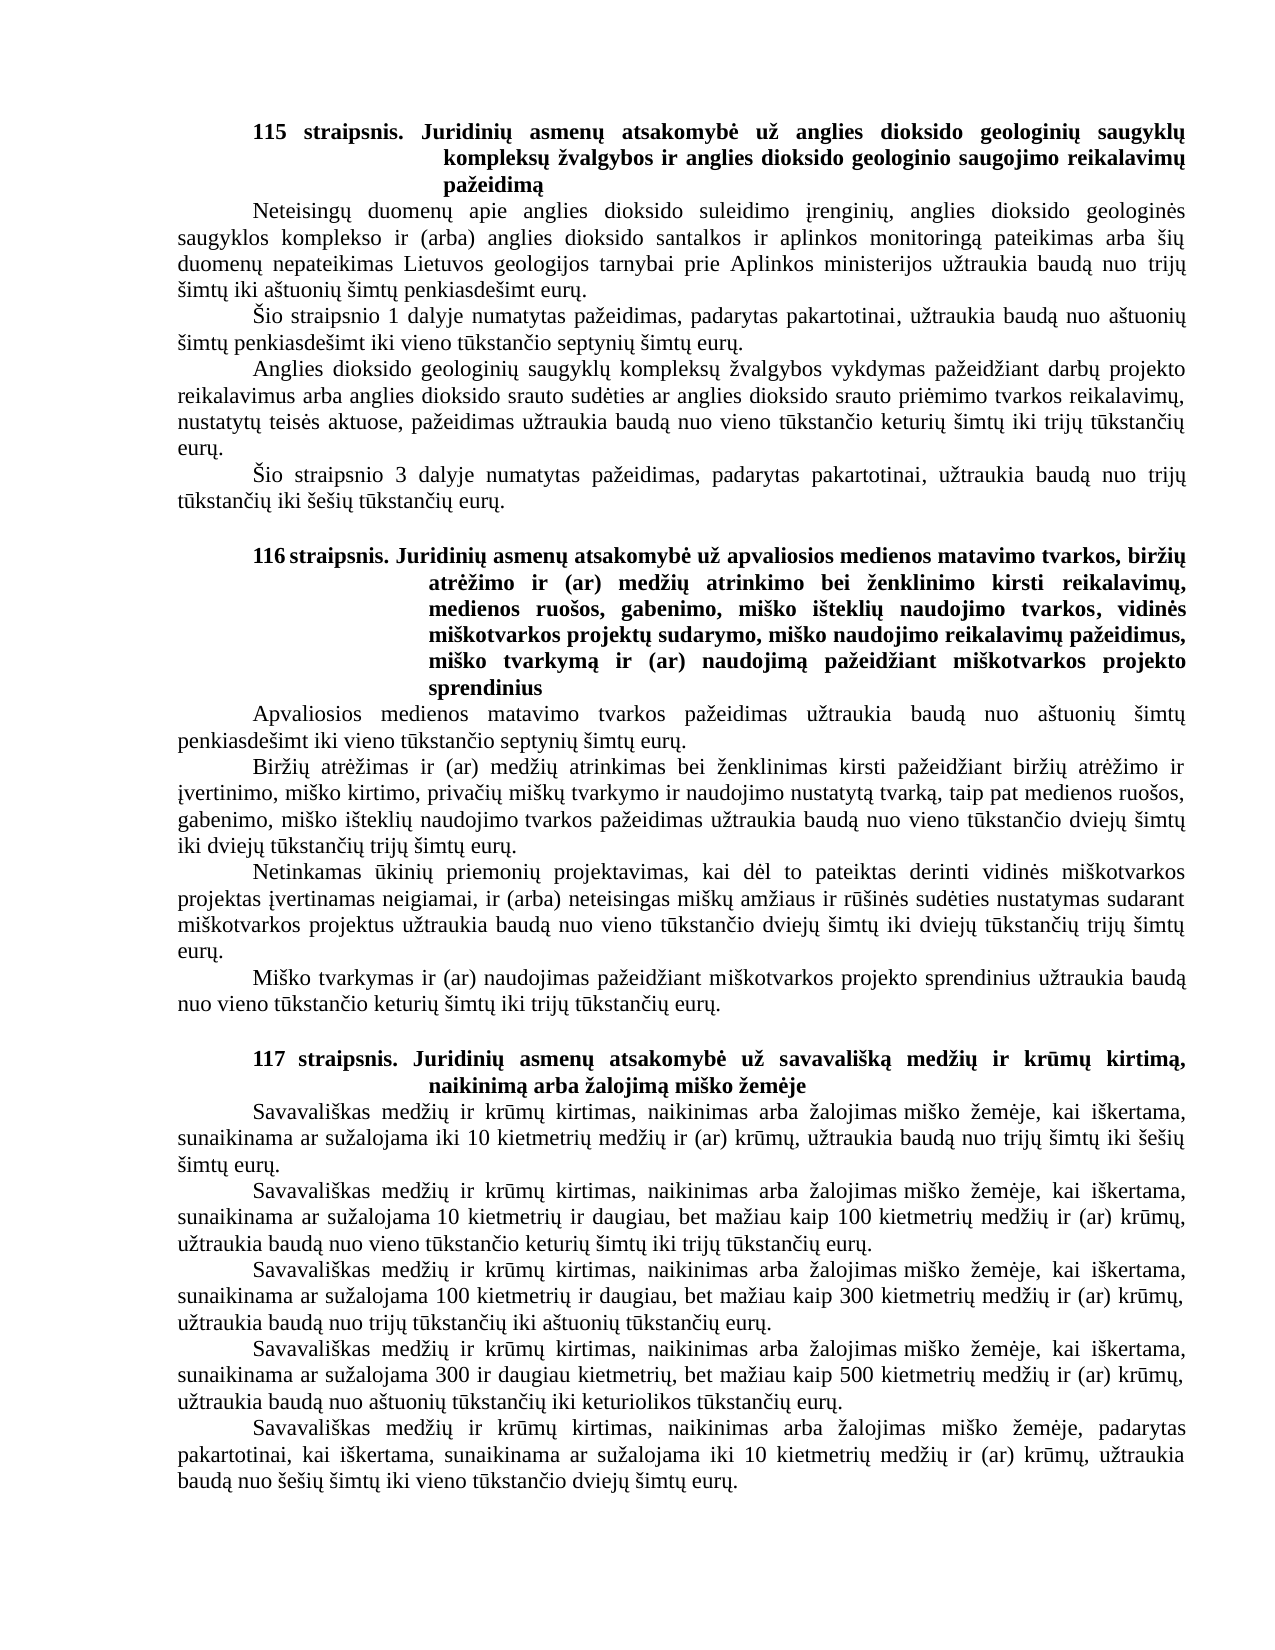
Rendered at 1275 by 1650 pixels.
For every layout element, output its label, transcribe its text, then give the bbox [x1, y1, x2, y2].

text Neteisingų duomenų apie anglies dioksido suleidimo įrenginių, anglies dioksido geologinės saugyklos komplekso ir (arba) anglies dioksido santalkos ir aplinkos monitoringą pateikimas arba šių duomenų nepateikimas Lietuvos geologijos tarnybai prie Aplinkos ministerijos užtraukia baudą nuo trijų šimtų iki aštuonių šimtų penkiasdešimt eurų. [177, 197, 1186, 303]
text 115 straipsnis. Juridinių asmenų atsakomybė už anglies dioksido geologinių saugyklų kompleksų žvalgybos ir anglies dioksido geologinio saugojimo reikalavimų pažeidimą [252, 118, 1186, 197]
text Savavališkas medžių ir krūmų kirtimas, naikinimas arba žalojimas miško žemėje, kai iškertama, sunaikinama ar sužalojama 10 kietmetrių ir daugiau, bet mažiau kaip 100 kietmetrių medžių ir (ar) krūmų, užtraukia baudą nuo vieno tūkstančio keturių šimtų iki trijų tūkstančių eurų. [177, 1177, 1186, 1256]
text Anglies dioksido geologinių saugyklų kompleksų žvalgybos vykdymas pažeidžiant darbų projekto reikalavimus arba anglies dioksido srauto sudėties ar anglies dioksido srauto priėmimo tvarkos reikalavimų, nustatytų teisės aktuose, pažeidimas užtraukia baudą nuo vieno tūkstančio keturių šimtų iki trijų tūkstančių eurų. [177, 355, 1186, 461]
text Šio straipsnio 1 dalyje numatytas pažeidimas, padarytas pakartotinai, užtraukia baudą nuo aštuonių šimtų penkiasdešimt iki vieno tūkstančio septynių šimtų eurų. [177, 303, 1186, 355]
text Savavališkas medžių ir krūmų kirtimas, naikinimas arba žalojimas miško žemėje, kai iškertama, sunaikinama ar sužalojama 100 kietmetrių ir daugiau, bet mažiau kaip 300 kietmetrių medžių ir (ar) krūmų, užtraukia baudą nuo trijų tūkstančių iki aštuonių tūkstančių eurų. [177, 1256, 1186, 1335]
text Šio straipsnio 3 dalyje numatytas pažeidimas, padarytas pakartotinai, užtraukia baudą nuo trijų tūkstančių iki šešių tūkstančių eurų. [177, 461, 1186, 513]
text Biržių atrėžimas ir (ar) medžių atrinkimas bei ženklinimas kirsti pažeidžiant biržių atrėžimo ir įvertinimo, miško kirtimo, privačių miškų tvarkymo ir naudojimo nustatytą tvarką, taip pat medienos ruošos, gabenimo, miško išteklių naudojimo tvarkos pažeidimas užtraukia baudą nuo vieno tūkstančio dviejų šimtų iki dviejų tūkstančių trijų šimtų eurų. [177, 753, 1186, 858]
text Miško tvarkymas ir (ar) naudojimas pažeidžiant miškotvarkos projekto sprendinius užtraukia baudą nuo vieno tūkstančio keturių šimtų iki trijų tūkstančių eurų. [177, 964, 1186, 1017]
text 116 straipsnis. Juridinių asmenų atsakomybė už apvaliosios medienos matavimo tvarkos, biržių atrėžimo ir (ar) medžių atrinkimo bei ženklinimo kirsti reikalavimų, medienos ruošos, gabenimo, miško išteklių naudojimo tvarkos, vidinės miškotvarkos projektų sudarymo, miško naudojimo reikalavimų pažeidimus, miško tvarkymą ir (ar) naudojimą pažeidžiant miškotvarkos projekto sprendinius [252, 542, 1186, 700]
text Savavališkas medžių ir krūmų kirtimas, naikinimas arba žalojimas miško žemėje, kai iškertama, sunaikinama ar sužalojama iki 10 kietmetrių medžių ir (ar) krūmų, užtraukia baudą nuo trijų šimtų iki šešių šimtų eurų. [177, 1098, 1186, 1177]
text Netinkamas ūkinių priemonių projektavimas, kai dėl to pateiktas derinti vidinės miškotvarkos projektas įvertinamas neigiamai, ir (arba) neteisingas miškų amžiaus ir rūšinės sudėties nustatymas sudarant miškotvarkos projektus užtraukia baudą nuo vieno tūkstančio dviejų šimtų iki dviejų tūkstančių trijų šimtų eurų. [177, 858, 1186, 964]
text Savavališkas medžių ir krūmų kirtimas, naikinimas arba žalojimas miško žemėje, kai iškertama, sunaikinama ar sužalojama 300 ir daugiau kietmetrių, bet mažiau kaip 500 kietmetrių medžių ir (ar) krūmų, užtraukia baudą nuo aštuonių tūkstančių iki keturiolikos tūkstančių eurų. [177, 1335, 1186, 1414]
text Apvaliosios medienos matavimo tvarkos pažeidimas užtraukia baudą nuo aštuonių šimtų penkiasdešimt iki vieno tūkstančio septynių šimtų eurų. [177, 700, 1186, 753]
text 117 straipsnis. Juridinių asmenų atsakomybė už savavališką medžių ir krūmų kirtimą, naikinimą arba žalojimą miško žemėje [252, 1045, 1186, 1098]
text Savavališkas medžių ir krūmų kirtimas, naikinimas arba žalojimas miško žemėje, padarytas pakartotinai, kai iškertama, sunaikinama ar sužalojama iki 10 kietmetrių medžių ir (ar) krūmų, užtraukia baudą nuo šešių šimtų iki vieno tūkstančio dviejų šimtų eurų. [177, 1414, 1186, 1493]
